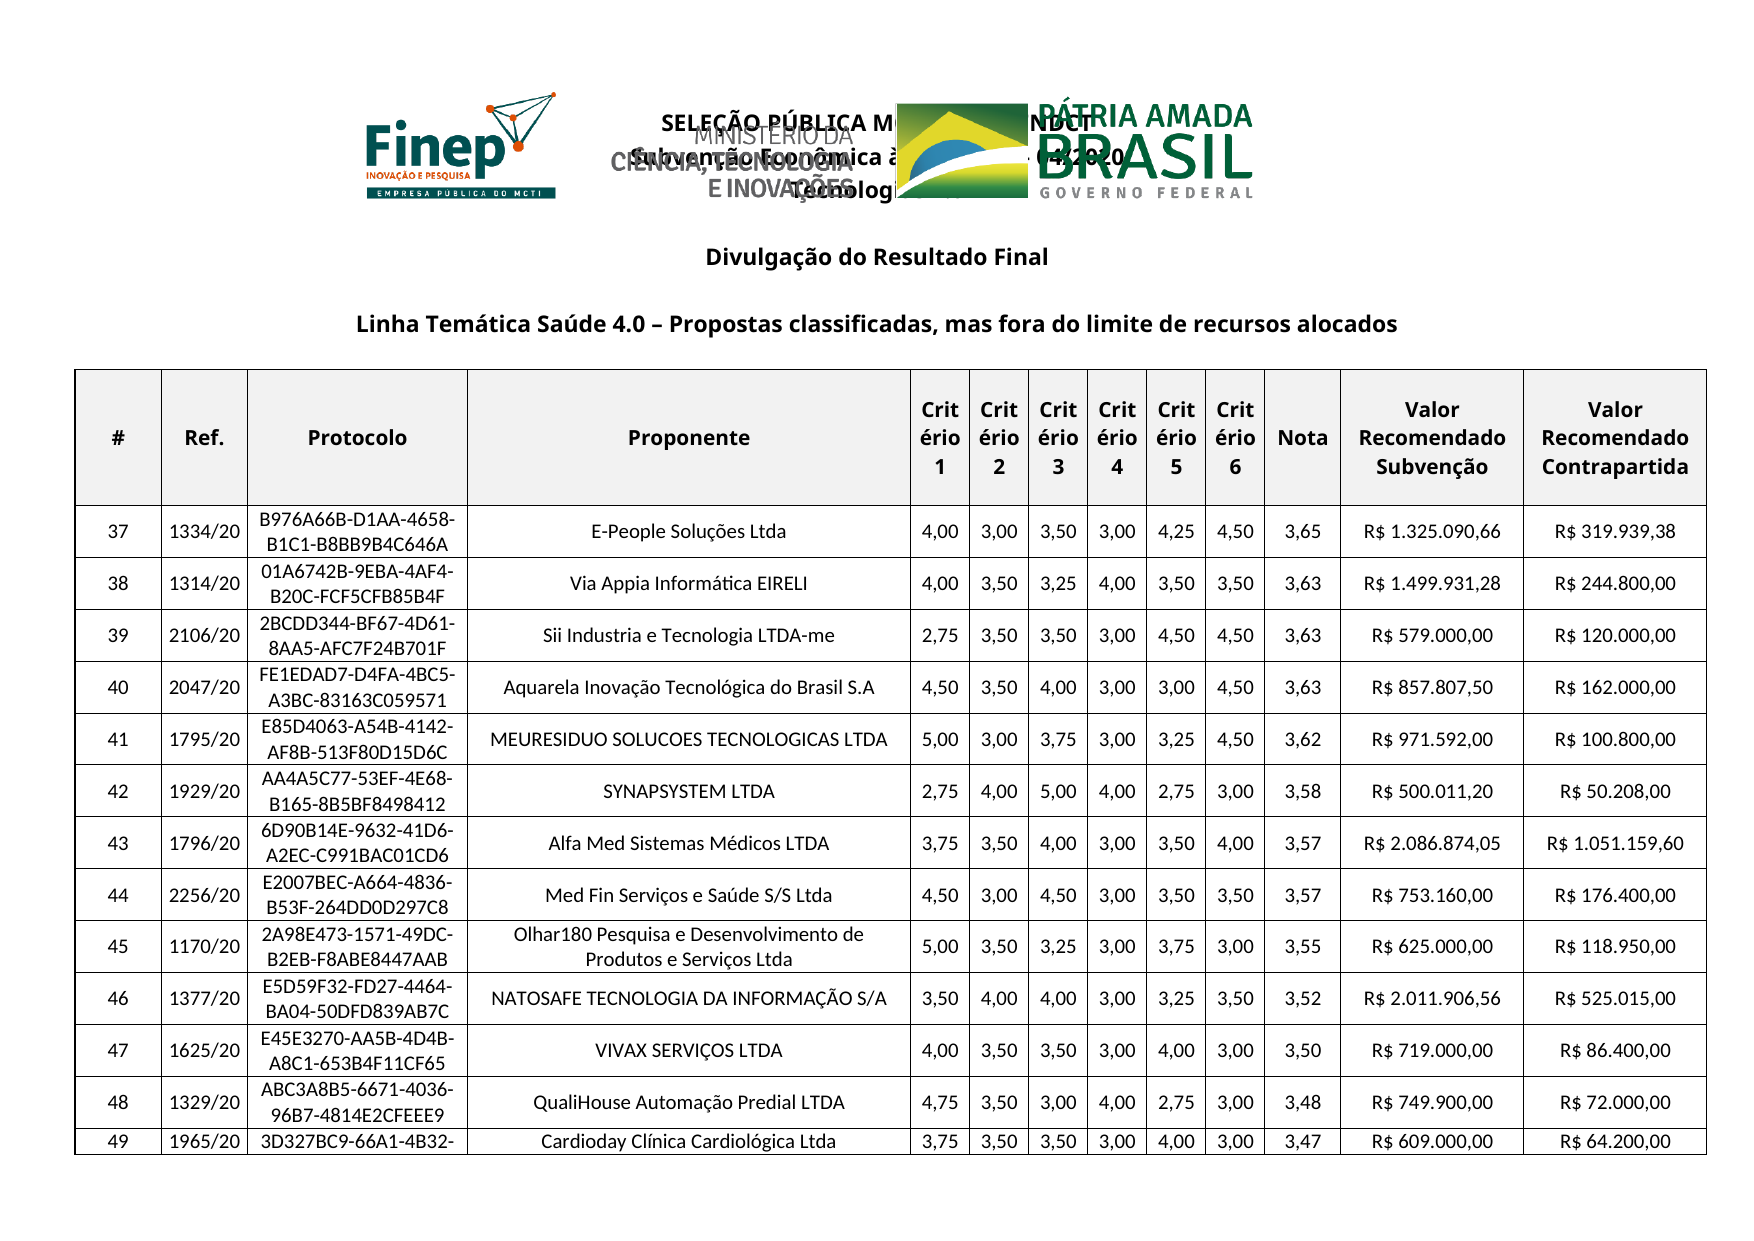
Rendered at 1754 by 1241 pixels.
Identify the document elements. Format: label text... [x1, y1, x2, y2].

table_cell 2106/20 [162, 610, 247, 661]
table_cell 4,50 [1029, 869, 1087, 920]
table_cell 2A98E473-1571-49DC-B2EB-F8ABE8447AAB [248, 921, 467, 972]
table_cell R$ 319.939,38 [1524, 506, 1706, 557]
table_cell 3,58 [1265, 765, 1340, 816]
table_cell Alfa Med Sistemas Médicos LTDA [468, 817, 910, 868]
table_cell R$ 100.800,00 [1524, 714, 1706, 764]
table_header Critério 5 [1147, 370, 1205, 505]
table_cell R$ 2.011.906,56 [1341, 973, 1523, 1024]
table_cell 1929/20 [162, 765, 247, 816]
table_cell 42 [76, 765, 161, 816]
table_cell 3,00 [970, 714, 1028, 764]
table_cell 3,62 [1265, 714, 1340, 764]
table_cell 2256/20 [162, 869, 247, 920]
table_cell 4,00 [1147, 1129, 1205, 1154]
table_cell 3,63 [1265, 558, 1340, 609]
table_cell 3,50 [1206, 869, 1264, 920]
table_cell R$ 579.000,00 [1341, 610, 1523, 661]
table_cell 3,00 [1088, 662, 1146, 712]
table_header Proponente [468, 370, 910, 505]
table_cell 3,50 [970, 558, 1028, 609]
table_cell 3,50 [970, 610, 1028, 661]
table_cell 3,50 [1206, 973, 1264, 1024]
table_header Critério 2 [970, 370, 1028, 505]
table_cell 48 [76, 1077, 161, 1127]
table_cell 47 [76, 1025, 161, 1076]
table_cell Med Fin Serviços e Saúde S/S Ltda [468, 869, 910, 920]
table_header Valor Recomendado Subvenção [1341, 370, 1523, 505]
table_cell R$ 86.400,00 [1524, 1025, 1706, 1076]
table_cell 4,50 [1206, 610, 1264, 661]
table_cell VIVAX SERVIÇOS LTDA [468, 1025, 910, 1076]
table_cell E2007BEC-A664-4836-B53F-264DD0D297C8 [248, 869, 467, 920]
table_cell 3,48 [1265, 1077, 1340, 1127]
table_cell 3,00 [1088, 817, 1146, 868]
table_cell 4,50 [911, 869, 969, 920]
table_cell 4,75 [911, 1077, 969, 1127]
table_cell 1170/20 [162, 921, 247, 972]
table_cell 3,52 [1265, 973, 1340, 1024]
table_cell B976A66B-D1AA-4658-B1C1-B8BB9B4C646A [248, 506, 467, 557]
table_cell Sii Industria e Tecnologia LTDA-me [468, 610, 910, 661]
table_cell QualiHouse Automação Predial LTDA [468, 1077, 910, 1127]
table_cell 3,50 [1147, 817, 1205, 868]
table_cell 3,00 [1206, 1077, 1264, 1127]
table_cell FE1EDAD7-D4FA-4BC5-A3BC-83163C059571 [248, 662, 467, 712]
table_cell 1329/20 [162, 1077, 247, 1127]
table_header Critério 6 [1206, 370, 1264, 505]
table_cell 3,50 [970, 1129, 1028, 1154]
table_cell 4,25 [1147, 506, 1205, 557]
table_cell R$ 525.015,00 [1524, 973, 1706, 1024]
table_cell 1334/20 [162, 506, 247, 557]
table_cell 43 [76, 817, 161, 868]
table_cell 3,57 [1265, 817, 1340, 868]
table_cell 3,00 [970, 506, 1028, 557]
table_cell Cardioday Clínica Cardiológica Ltda [468, 1129, 910, 1154]
table_cell 1314/20 [162, 558, 247, 609]
table_header Protocolo [248, 370, 467, 505]
table_cell 3,50 [970, 1077, 1028, 1127]
table_cell 2,75 [1147, 765, 1205, 816]
table_cell R$ 244.800,00 [1524, 558, 1706, 609]
table_cell 37 [76, 506, 161, 557]
table_cell R$ 719.000,00 [1341, 1025, 1523, 1076]
table_cell 3,00 [1147, 662, 1205, 712]
table_cell 3,00 [970, 869, 1028, 920]
table_cell 49 [76, 1129, 161, 1154]
table_cell E-People Soluções Ltda [468, 506, 910, 557]
table_cell 4,00 [970, 973, 1028, 1024]
table_cell 1795/20 [162, 714, 247, 764]
table_cell 4,50 [1206, 506, 1264, 557]
table_cell 3,55 [1265, 921, 1340, 972]
table_cell 3,75 [1029, 714, 1087, 764]
table_cell 3,50 [1029, 610, 1087, 661]
table_cell 2BCDD344-BF67-4D61-8AA5-AFC7F24B701F [248, 610, 467, 661]
table_cell 3,00 [1206, 1129, 1264, 1154]
table_cell 4,00 [970, 765, 1028, 816]
table_cell 2,75 [911, 765, 969, 816]
table_cell 4,00 [911, 506, 969, 557]
table_cell 3,65 [1265, 506, 1340, 557]
table_cell 4,00 [1029, 662, 1087, 712]
table_cell 4,00 [911, 558, 969, 609]
table_cell 3,50 [970, 1025, 1028, 1076]
table_cell R$ 120.000,00 [1524, 610, 1706, 661]
table_cell 1796/20 [162, 817, 247, 868]
table_cell 3,25 [1029, 921, 1087, 972]
table_cell 3,50 [1265, 1025, 1340, 1076]
table_cell 38 [76, 558, 161, 609]
table_header Critério 3 [1029, 370, 1087, 505]
table_cell 40 [76, 662, 161, 712]
table_cell 1377/20 [162, 973, 247, 1024]
table_cell 3,47 [1265, 1129, 1340, 1154]
table_cell 01A6742B-9EBA-4AF4-B20C-FCF5CFB85B4F [248, 558, 467, 609]
table_cell 5,00 [1029, 765, 1087, 816]
table_cell E85D4063-A54B-4142-AF8B-513F80D15D6C [248, 714, 467, 764]
table_cell E45E3270-AA5B-4D4B-A8C1-653B4F11CF65 [248, 1025, 467, 1076]
table_cell 3,00 [1088, 506, 1146, 557]
table_cell R$ 857.807,50 [1341, 662, 1523, 712]
table_cell 3,75 [911, 1129, 969, 1154]
table_cell 4,00 [1206, 817, 1264, 868]
table_cell 3,50 [970, 921, 1028, 972]
table_cell 4,50 [1147, 610, 1205, 661]
table_cell R$ 64.200,00 [1524, 1129, 1706, 1154]
table_cell 3,50 [1147, 869, 1205, 920]
table_cell 6D90B14E-9632-41D6-A2EC-C991BAC01CD6 [248, 817, 467, 868]
table_cell 2,75 [1147, 1077, 1205, 1127]
table_cell 41 [76, 714, 161, 764]
table_cell 3,00 [1029, 1077, 1087, 1127]
table_cell R$ 2.086.874,05 [1341, 817, 1523, 868]
table_cell 3,63 [1265, 610, 1340, 661]
table_cell 5,00 [911, 921, 969, 972]
table_cell R$ 1.325.090,66 [1341, 506, 1523, 557]
table_cell Olhar180 Pesquisa e Desenvolvimento de Produtos e Serviços Ltda [468, 921, 910, 972]
table_cell 3,63 [1265, 662, 1340, 712]
table_cell 3,00 [1088, 610, 1146, 661]
table_cell R$ 971.592,00 [1341, 714, 1523, 764]
table_cell 4,50 [1206, 662, 1264, 712]
table_cell 46 [76, 973, 161, 1024]
table_cell 3,00 [1088, 1129, 1146, 1154]
table_cell R$ 176.400,00 [1524, 869, 1706, 920]
table_cell 3,00 [1206, 765, 1264, 816]
table_cell 3,75 [911, 817, 969, 868]
table_cell AA4A5C77-53EF-4E68-B165-8B5BF8498412 [248, 765, 467, 816]
table_cell 3,25 [1147, 973, 1205, 1024]
table_cell R$ 50.208,00 [1524, 765, 1706, 816]
table_cell R$ 1.051.159,60 [1524, 817, 1706, 868]
table_cell 5,00 [911, 714, 969, 764]
table_cell 3,50 [911, 973, 969, 1024]
table_cell 4,00 [1029, 817, 1087, 868]
table_header Critério 4 [1088, 370, 1146, 505]
table_cell 3,00 [1088, 714, 1146, 764]
table_cell 1965/20 [162, 1129, 247, 1154]
table_cell 3,00 [1088, 973, 1146, 1024]
table_cell 1625/20 [162, 1025, 247, 1076]
table_cell 3,50 [1206, 558, 1264, 609]
table_cell 3,50 [1029, 1025, 1087, 1076]
table_header Ref. [162, 370, 247, 505]
table_cell 45 [76, 921, 161, 972]
table_cell NATOSAFE TECNOLOGIA DA INFORMAÇÃO S/A [468, 973, 910, 1024]
table_cell 4,00 [911, 1025, 969, 1076]
table_cell R$ 609.000,00 [1341, 1129, 1523, 1154]
table_cell E5D59F32-FD27-4464-BA04-50DFD839AB7C [248, 973, 467, 1024]
table_cell 3,00 [1088, 1025, 1146, 1076]
table_cell 3,57 [1265, 869, 1340, 920]
table_cell 4,00 [1088, 1077, 1146, 1127]
table_cell 3D327BC9-66A1-4B32- [248, 1129, 467, 1154]
table_cell ABC3A8B5-6671-4036-96B7-4814E2CFEEE9 [248, 1077, 467, 1127]
table_header Nota [1265, 370, 1340, 505]
table_cell 4,50 [1206, 714, 1264, 764]
table_cell 44 [76, 869, 161, 920]
table_cell MEURESIDUO SOLUCOES TECNOLOGICAS LTDA [468, 714, 910, 764]
table_cell 3,75 [1147, 921, 1205, 972]
table_cell R$ 118.950,00 [1524, 921, 1706, 972]
table_cell 3,25 [1029, 558, 1087, 609]
table_cell R$ 162.000,00 [1524, 662, 1706, 712]
table_cell 4,00 [1088, 765, 1146, 816]
table_cell R$ 749.900,00 [1341, 1077, 1523, 1127]
table_cell 3,00 [1206, 1025, 1264, 1076]
table_cell 4,00 [1029, 973, 1087, 1024]
table_cell 4,00 [1147, 1025, 1205, 1076]
table_header Critério 1 [911, 370, 969, 505]
table_cell 3,25 [1147, 714, 1205, 764]
table_cell R$ 753.160,00 [1341, 869, 1523, 920]
table_cell 3,50 [1029, 1129, 1087, 1154]
table_cell R$ 625.000,00 [1341, 921, 1523, 972]
table_header Valor Recomendado Contrapartida [1524, 370, 1706, 505]
table_cell SYNAPSYSTEM LTDA [468, 765, 910, 816]
table_header # [76, 370, 161, 505]
table_cell 3,00 [1206, 921, 1264, 972]
table_cell 3,00 [1088, 921, 1146, 972]
table_cell Via Appia Informática EIRELI [468, 558, 910, 609]
table_cell 2,75 [911, 610, 969, 661]
table_cell 3,50 [1147, 558, 1205, 609]
table_cell 39 [76, 610, 161, 661]
table_cell Aquarela Inovação Tecnológica do Brasil S.A [468, 662, 910, 712]
table_cell 3,50 [1029, 506, 1087, 557]
table_cell 2047/20 [162, 662, 247, 712]
table_cell 4,50 [911, 662, 969, 712]
table_cell R$ 1.499.931,28 [1341, 558, 1523, 609]
table_cell R$ 500.011,20 [1341, 765, 1523, 816]
table_cell R$ 72.000,00 [1524, 1077, 1706, 1127]
table_cell 3,50 [970, 662, 1028, 712]
table_cell 3,00 [1088, 869, 1146, 920]
table_cell 4,00 [1088, 558, 1146, 609]
table_cell 3,50 [970, 817, 1028, 868]
